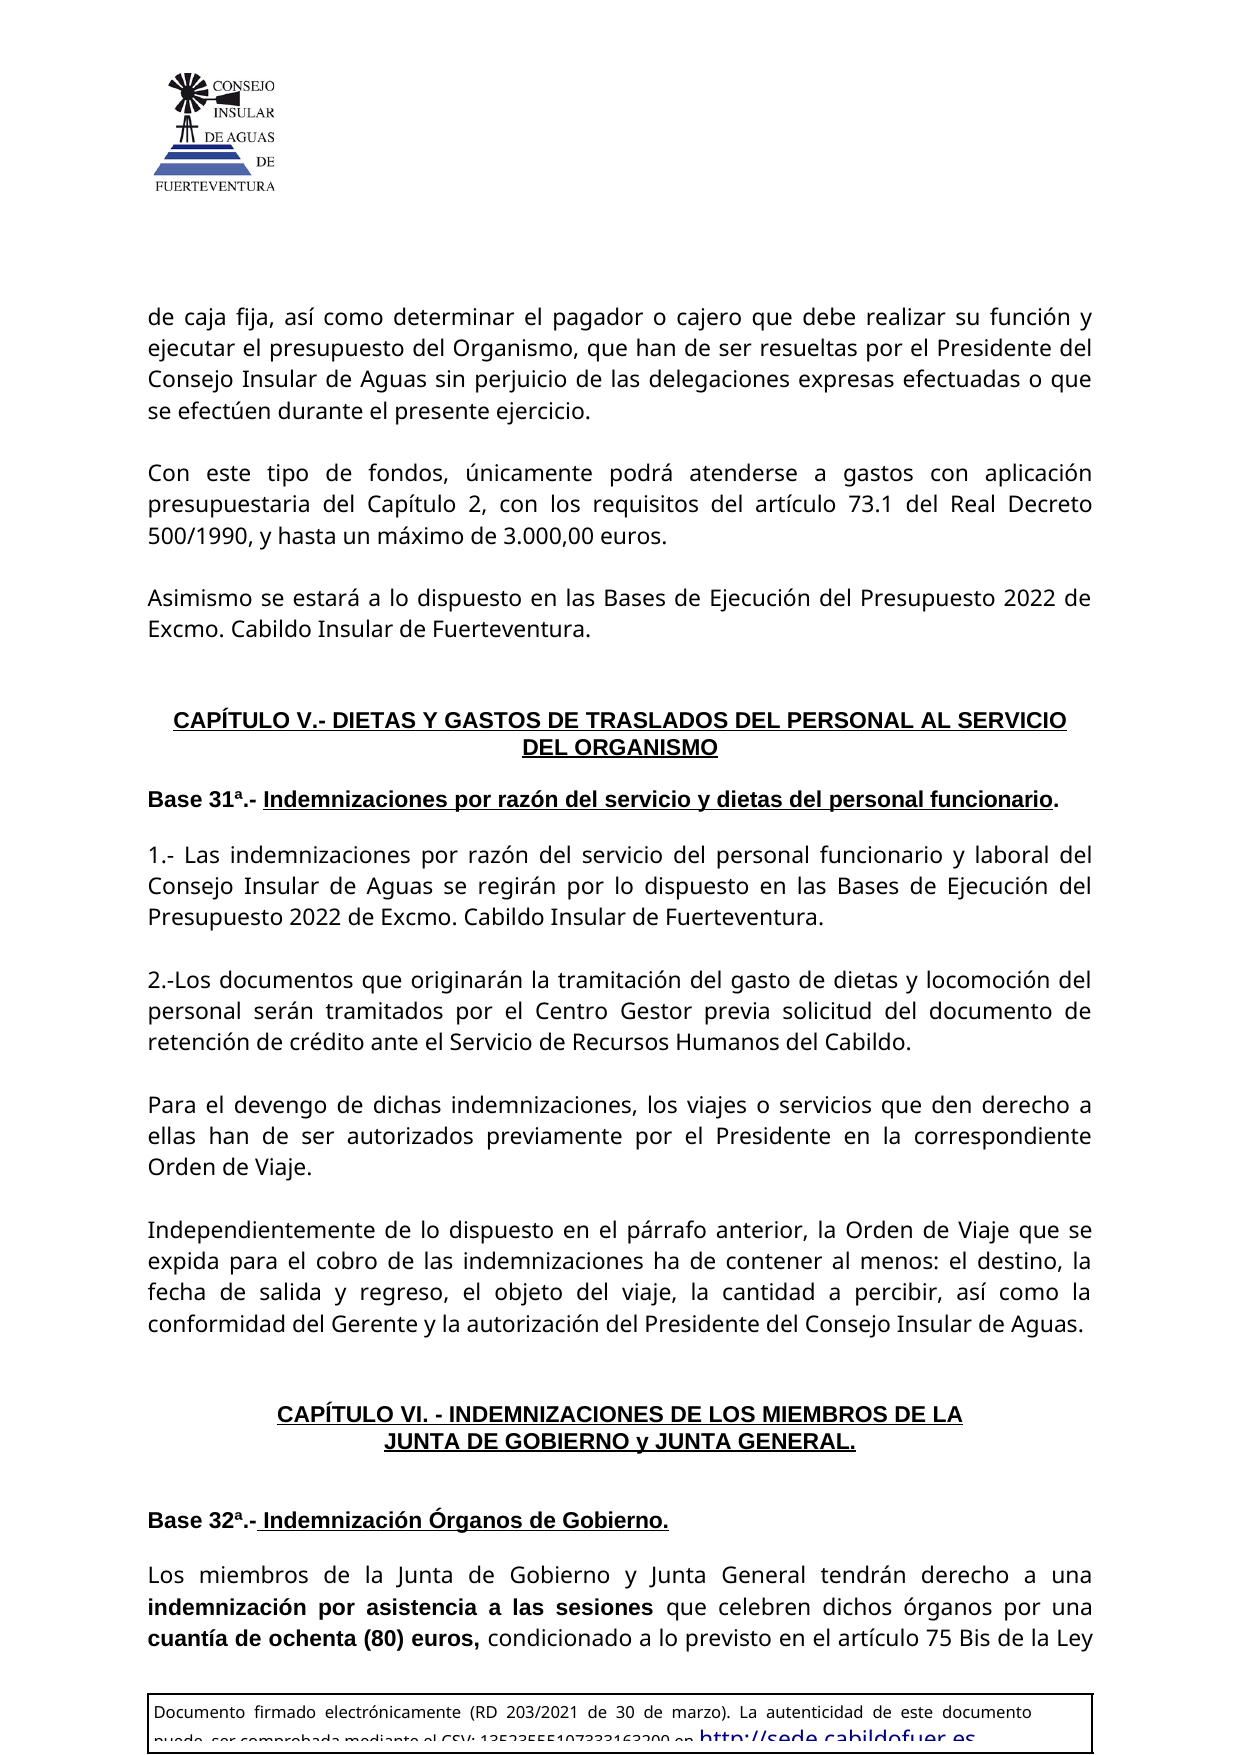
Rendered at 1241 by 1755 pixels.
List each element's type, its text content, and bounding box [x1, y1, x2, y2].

text 1.- Las indemnizaciones por razón del servicio del personal funcionario y laboral del Consejo Insular de Aguas se regirán por lo dispuesto en las Bases de Ejecución del Presupuesto 2022 de Excmo. Cabildo Insular de Fuerteventura. [147, 839, 1093, 933]
text Para el devengo de dichas indemnizaciones, los viajes o servicios que den derecho a ellas han de ser autorizados previamente por el Presidente en la correspondiente Orden de Viaje. [147, 1089, 1093, 1183]
text Independientemente de lo dispuesto en el párrafo anterior, la Orden de Viaje que se expida para el cobro de las indemnizaciones ha de contener al menos: el destino, la fecha de salida y regreso, el objeto del viaje, la cantidad a percibir, así como la conformidad del Gerente y la autorización del Presidente del Consejo Insular de Aguas. [147, 1214, 1093, 1339]
subtitle Base 31ª.- Indemnizaciones por razón del servicio y dietas del personal funcionario. [147, 786, 1108, 812]
text Los miembros de la Junta de Gobierno y Junta General tendrán derecho a una indemnización por asistencia a las sesiones que celebren dichos órganos por una cuantía de ochenta (80) euros, condicionado a lo previsto en el artículo 75 Bis de la Ley [147, 1559, 1093, 1653]
text de caja fija, así como determinar el pagador o cajero que debe realizar su función y ejecutar el presupuesto del Organismo, que han de ser resueltas por el Presidente del Consejo Insular de Aguas sin perjuicio de las delegaciones expresas efectuadas o que se efectúen durante el presente ejercicio. [147, 301, 1093, 426]
text Asimismo se estará a lo dispuesto en las Bases de Ejecución del Presupuesto 2022 de Excmo. Cabildo Insular de Fuerteventura. [147, 582, 1093, 644]
subtitle CAPÍTULO V.- DIETAS Y GASTOS DE TRASLADOS DEL PERSONAL AL SERVICIO DEL ORGANISMO [173, 707, 1093, 760]
text 2.-Los documentos que originarán la tramitación del gasto de dietas y locomoción del personal serán tramitados por el Centro Gestor previa solicitud del documento de retención de crédito ante el Servicio de Recursos Humanos del Cabildo. [147, 964, 1093, 1058]
text Con este tipo de fondos, únicamente podrá atenderse a gastos con aplicación presupuestaria del Capítulo 2, con los requisitos del artículo 73.1 del Real Decreto 500/1990, y hasta un máximo de 3.000,00 euros. [147, 457, 1093, 551]
text Base 32ª.- Indemnización Órganos de Gobierno. [147, 1507, 1108, 1533]
subtitle CAPÍTULO VI. - INDEMNIZACIONES DE LOS MIEMBROS DE LA JUNTA DE GOBIERNO y JUNTA GENERAL. [277, 1401, 1034, 1454]
